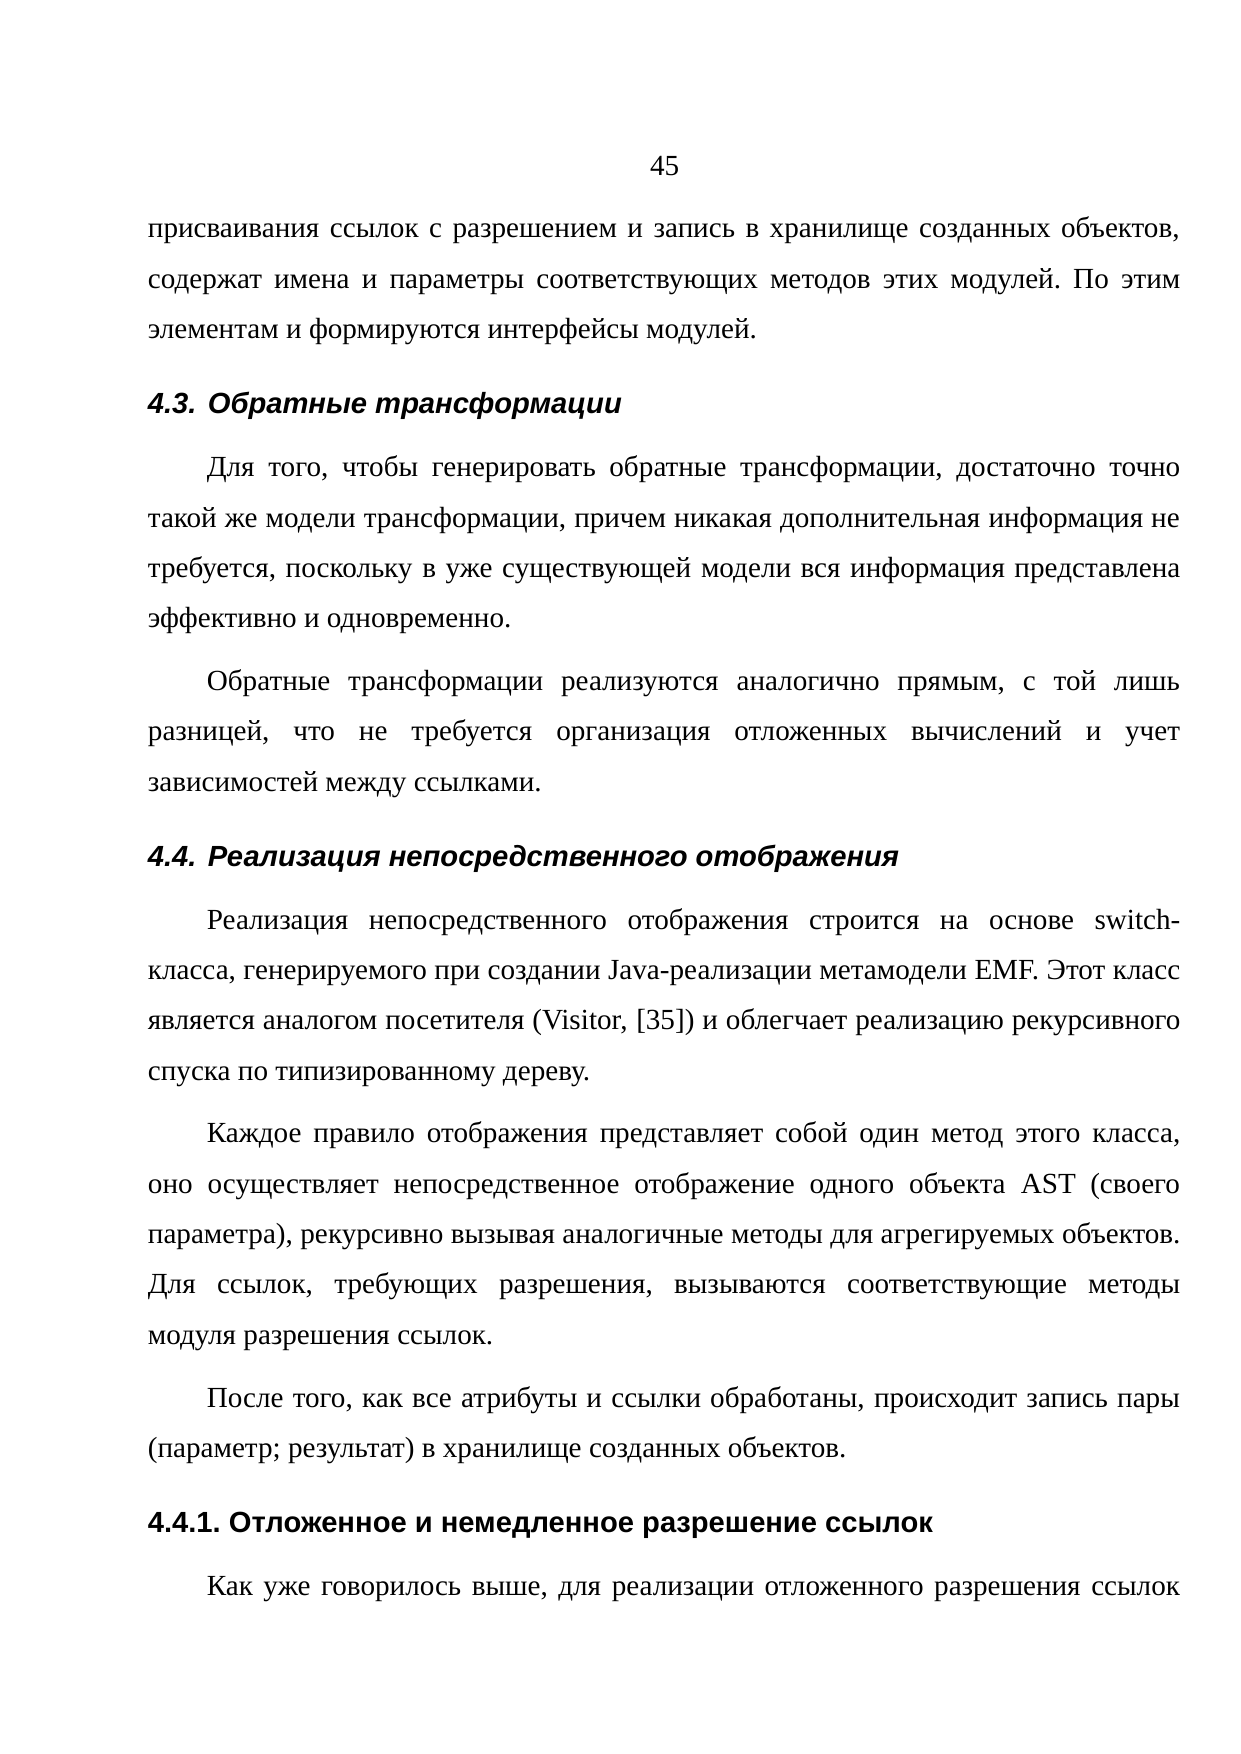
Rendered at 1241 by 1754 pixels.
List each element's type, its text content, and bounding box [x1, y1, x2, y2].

text Как уже говорилось выше, для реализации отложенного разрешения ссылок [148, 1568, 1181, 1602]
text Для того, чтобы генерировать обратные трансформации, достаточно точно такой же модели трансформации, причем никакая дополнительная информация не требуется, поскольку в уже существующей модели вся информация представлена эффективно и одновременно. [148, 449, 1181, 634]
text Каждое правило отображения представляет собой один метод этого класса, оно осуществляет непосредственное отображение одного объекта AST (своего параметра), рекурсивно вызывая аналогичные методы для агрегируемых объектов. Для ссылок, требующих разрешения, вызываются соответствующие методы модуля разрешения ссылок. [148, 1116, 1181, 1350]
text присваивания ссылок с разрешением и запись в хранилище созданных объектов, содержат имена и параметры соответствующих методов этих модулей. По этим элементам и формируются интерфейсы модулей. [148, 211, 1181, 345]
text После того, как все атрибуты и ссылки обработаны, происходит запись пары (параметр; результат) в хранилище созданных объектов. [148, 1380, 1181, 1463]
text Реализация непосредственного отображения строится на основе switch-класса, генерируемого при создании Java-реализации метамодели EMF. Этот класс является аналогом посетителя (Visitor, [35]) и облегчает реализацию рекурсивного спуска по типизированному дереву. [148, 902, 1181, 1086]
text Обратные трансформации реализуются аналогично прямым, с той лишь разницей, что не требуется организация отложенных вычислений и учет зависимостей между ссылками. [148, 663, 1181, 797]
subtitle Отложенное и немедленное разрешение ссылок [148, 1505, 1181, 1539]
subtitle Обратные трансформации [148, 387, 1181, 420]
subtitle Реализация непосредственного отображения [148, 839, 1181, 873]
